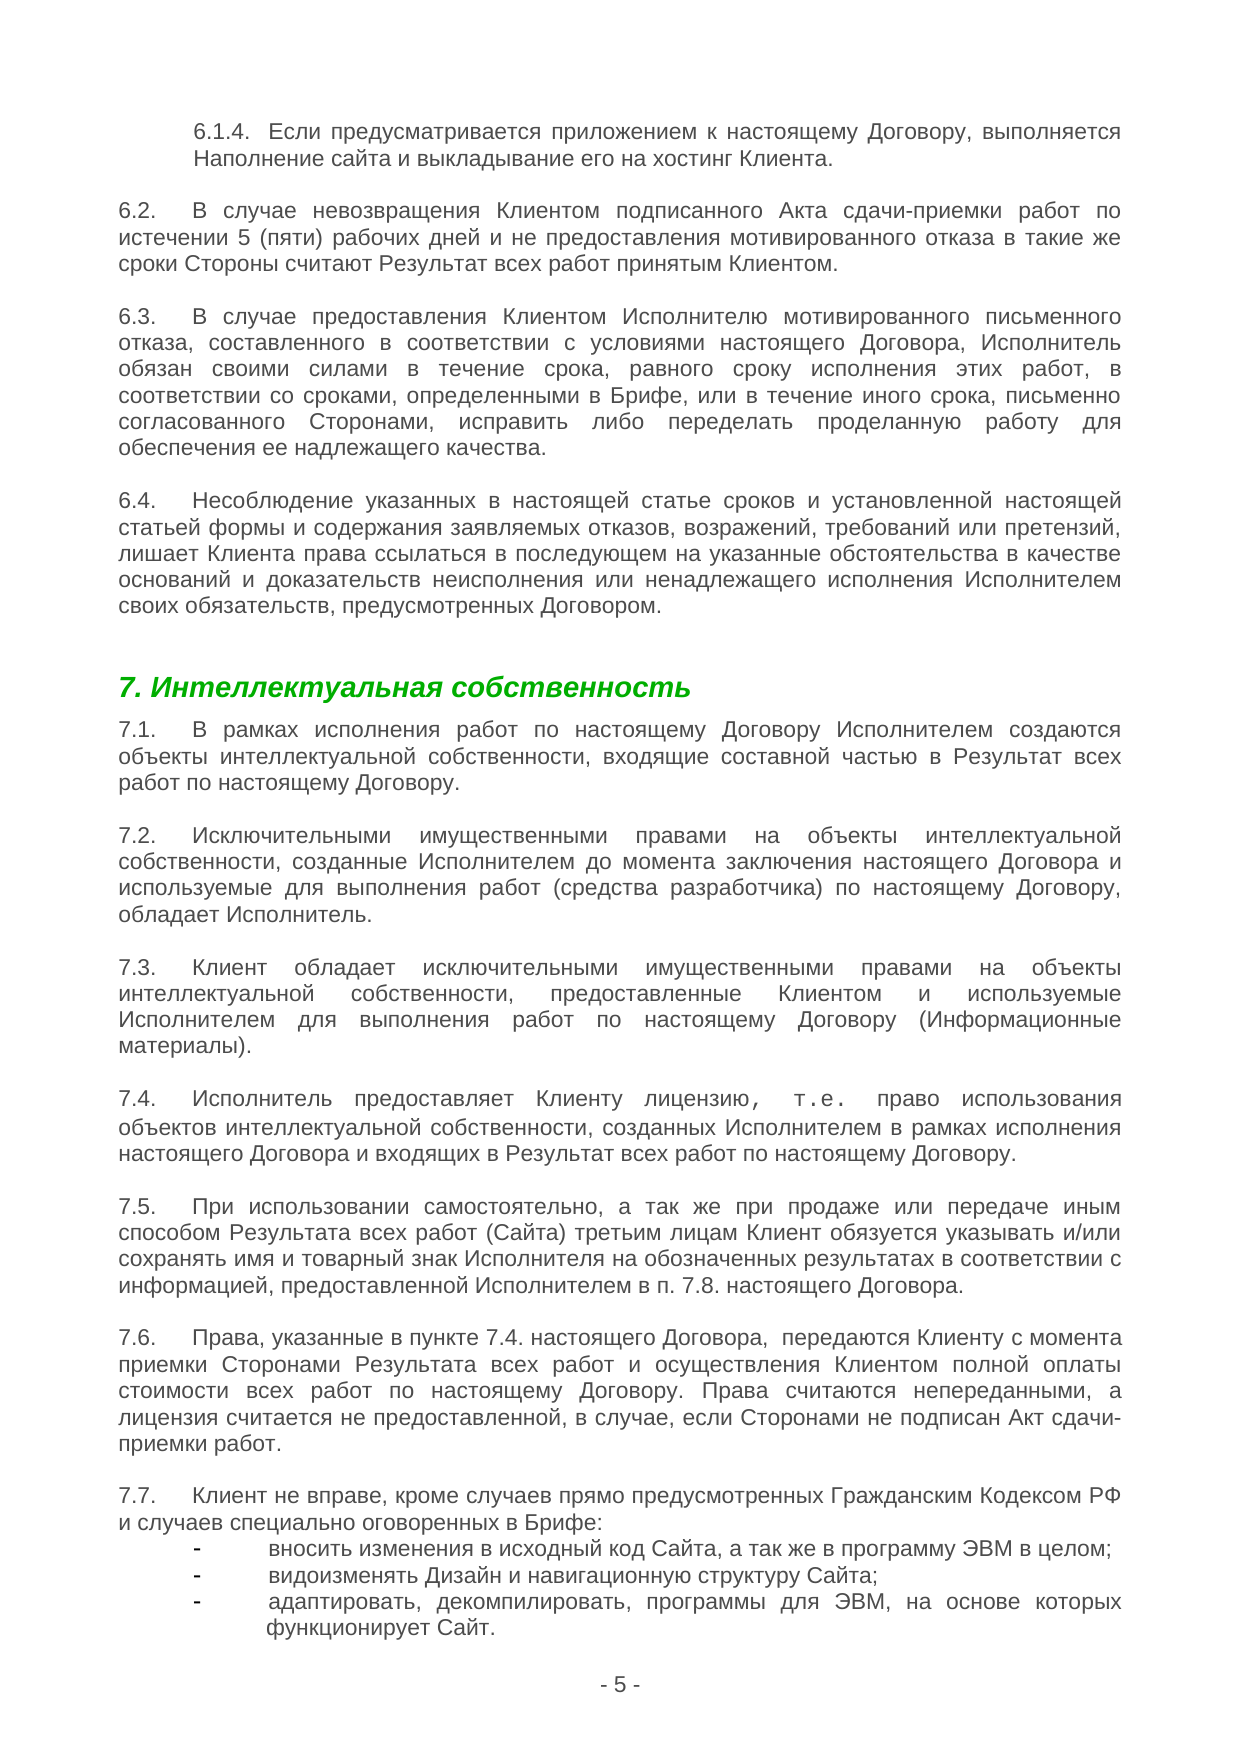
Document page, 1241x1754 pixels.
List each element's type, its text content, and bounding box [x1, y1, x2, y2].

text 7.1. В рамках исполнения работ по настоящему Договору Исполнителем создаются объекты интеллектуальной собственности, входящие составной частью в Результат всех работ по настоящему Договору. [118, 716, 1122, 795]
text 7.7. Клиент не вправе, кроме случаев прямо предусмотренных Гражданским Кодексом РФ и случаев специально оговоренных в Брифе: [118, 1482, 1122, 1535]
text 6.2. В случае невозвращения Клиентом подписанного Акта сдачи-приемки работ по истечении 5 (пяти) рабочих дней и не предоставления мотивированного отказа в такие же сроки Стороны считают Результат всех работ принятым Клиентом. [118, 197, 1122, 276]
text 6.3. В случае предоставления Клиентом Исполнителю мотивированного письменного отказа, составленного в соответствии с условиями настоящего Договора, Исполнитель обязан своими силами в течение срока, равного сроку исполнения этих работ, в соответствии со сроками, определенными в Брифе, или в течение иного срока, письменно согласованного Сторонами, исправить либо переделать проделанную работу для обеспечения ее надлежащего качества. [118, 303, 1122, 461]
list видоизменять Дизайн и навигационную структуру Сайта; [193, 1562, 1122, 1588]
text 7.5. При использовании самостоятельно, а так же при продаже или передаче иным способом Результата всех работ (Сайта) третьим лицам Клиент обязуется указывать и/или сохранять имя и товарный знак Исполнителя на обозначенных результатах в соответствии с информацией, предоставленной Исполнителем в п. 7.8. настоящего Договора. [118, 1193, 1122, 1298]
list Если предусматривается приложением к настоящему Договору, выполняется Наполнение сайта и выкладывание его на хостинг Клиента. [193, 118, 1122, 171]
text 7.4. Исполнитель предоставляет Клиенту лицензию, т.е. право использования объектов интеллектуальной собственности, созданных Исполнителем в рамках исполнения настоящего Договора и входящих в Результат всех работ по настоящему Договору. [118, 1085, 1122, 1166]
subtitle 7. Интеллектуальная собственность [118, 670, 1122, 704]
text 7.2. Исключительными имущественными правами на объекты интеллектуальной собственности, созданные Исполнителем до момента заключения настоящего Договора и используемые для выполнения работ (средства разработчика) по настоящему Договору, обладает Исполнитель. [118, 822, 1122, 927]
text 7.3. Клиент обладает исключительными имущественными правами на объекты интеллектуальной собственности, предоставленные Клиентом и используемые Исполнителем для выполнения работ по настоящему Договору (Информационные материалы). [118, 953, 1122, 1059]
list адаптировать, декомпилировать, программы для ЭВМ, на основе которых функционирует Сайт. [193, 1588, 1122, 1641]
text 6.4. Несоблюдение указанных в настоящей статье сроков и установленной настоящей статьей формы и содержания заявляемых отказов, возражений, требований или претензий, лишает Клиента права ссылаться в последующем на указанные обстоятельства в качестве оснований и доказательств неисполнения или ненадлежащего исполнения Исполнителем своих обязательств, предусмотренных Договором. [118, 487, 1122, 619]
text 7.6. Права, указанные в пункте 7.4. настоящего Договора, передаются Клиенту с момента приемки Сторонами Результата всех работ и осуществления Клиентом полной оплаты стоимости всех работ по настоящему Договору. Права считаются непереданными, а лицензия считается не предоставленной, в случае, если Сторонами не подписан Акт сдачи-приемки работ. [118, 1324, 1122, 1456]
list вносить изменения в исходный код Сайта, а так же в программу ЭВМ в целом; [193, 1535, 1122, 1562]
